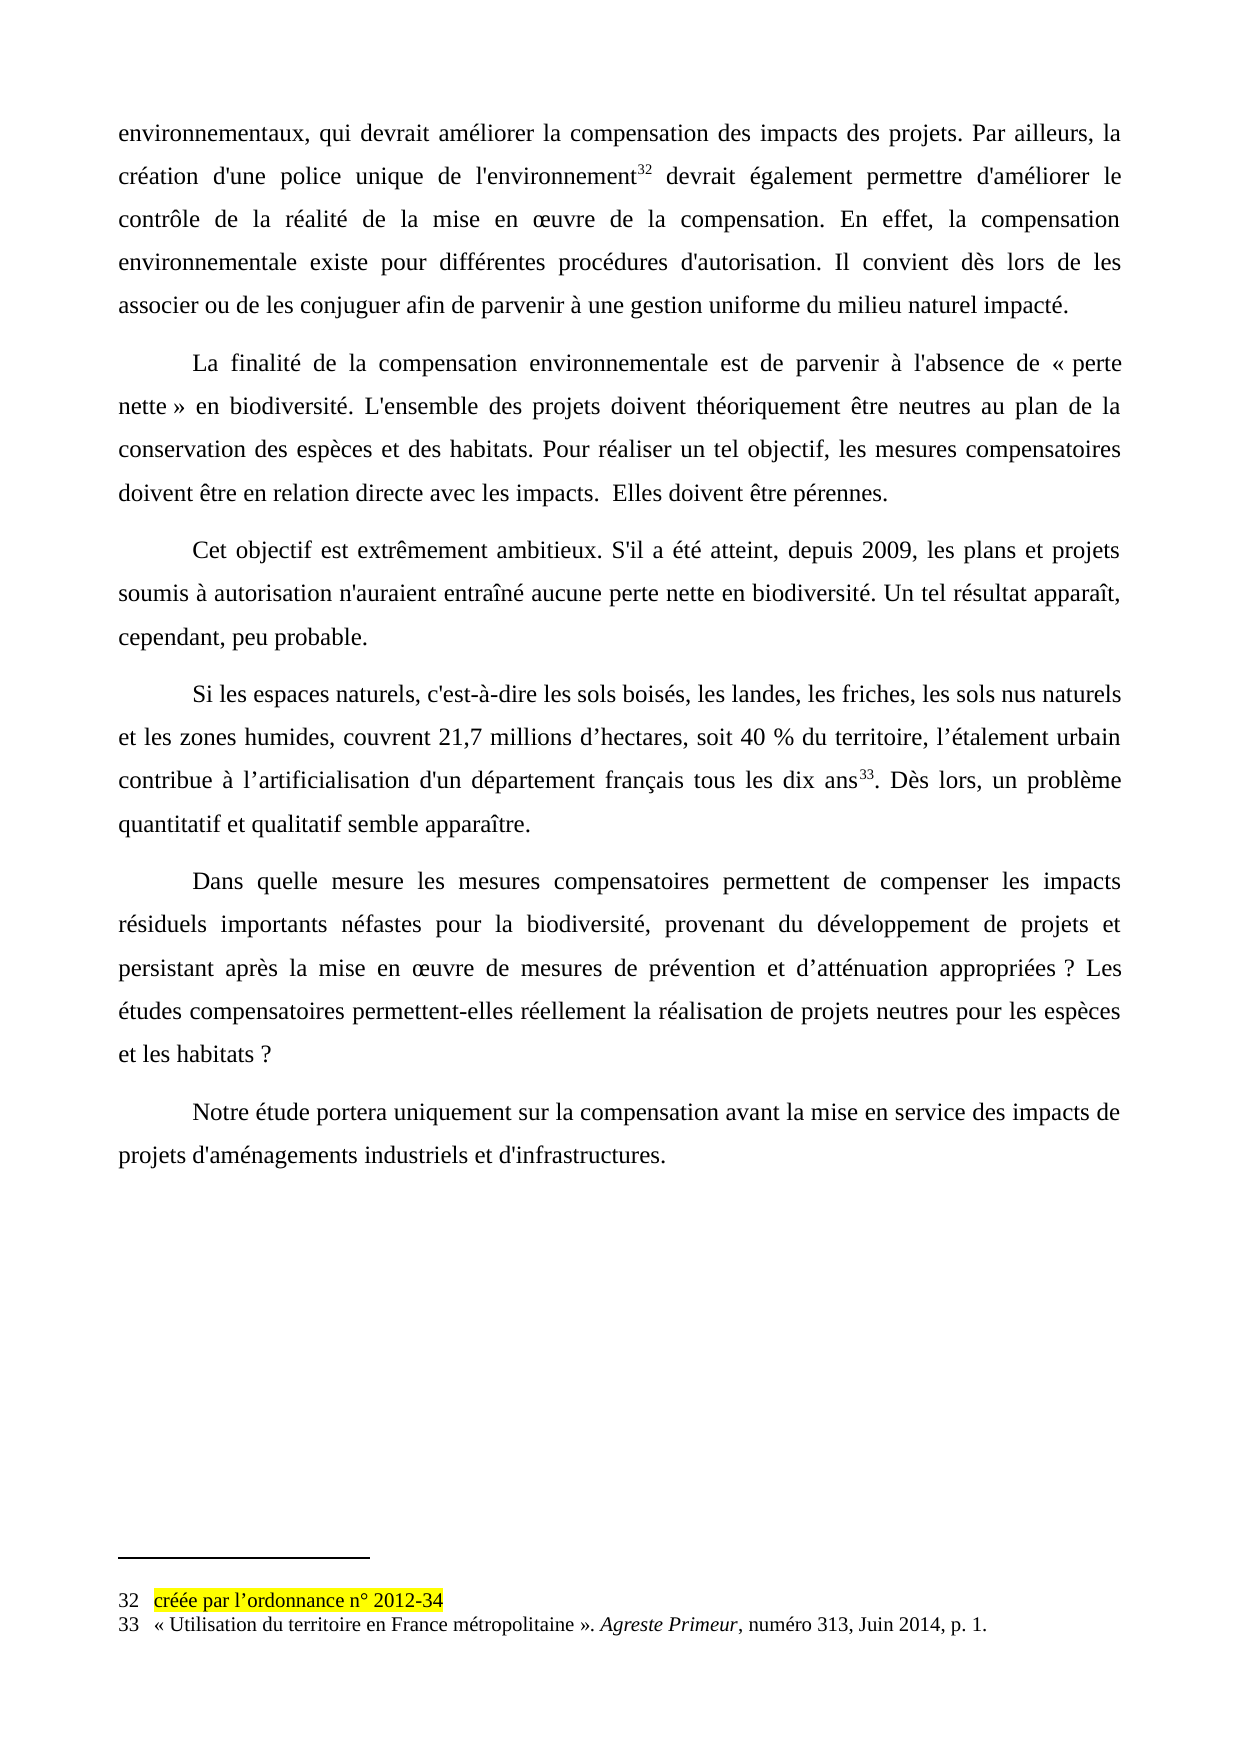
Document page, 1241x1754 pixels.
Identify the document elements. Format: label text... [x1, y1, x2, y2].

text créée par l’ordonnance n° 2012-34 [118, 1588, 1122, 1612]
text Cet objectif est extrêmement ambitieux. S'il a été atteint, depuis 2009, les plans et projets soumis à autorisation n'auraient entraîné aucune perte nette en biodiversité. Un tel résultat apparaît, cependant, peu probable. [118, 535, 1122, 650]
text La finalité de la compensation environnementale est de parvenir à l'absence de « perte nette » en biodiversité. L'ensemble des projets doivent théoriquement être neutres au plan de la conservation des espèces et des habitats. Pour réaliser un tel objectif, les mesures compensatoires doivent être en relation directe avec les impacts. Elles doivent être pérennes. [118, 348, 1122, 506]
text Notre étude portera uniquement sur la compensation avant la mise en service des impacts de projets d'aménagements industriels et d'infrastructures. [118, 1097, 1122, 1168]
text Si les espaces naturels, c'est-à-dire les sols boisés, les landes, les friches, les sols nus naturels et les zones humides, couvrent 21,7 millions d’hectares, soit 40 % du territoire, l’étalement urbain contribue à l’artificialisation d'un département français tous les dix ans. Dès lors, un problème quantitatif et qualitatif semble apparaître. [118, 679, 1122, 837]
text Dans quelle mesure les mesures compensatoires permettent de compenser les impacts résiduels importants néfastes pour la biodiversité, provenant du développement de projets et persistant après la mise en œuvre de mesures de prévention et d’atténuation appropriées ? Les études compensatoires permettent-elles réellement la réalisation de projets neutres pour les espèces et les habitats ? [118, 866, 1122, 1068]
text « Utilisation du territoire en France métropolitaine ». Agreste Primeur, numéro 313, Juin 2014, p. 1. [118, 1612, 1122, 1636]
text environnementaux, qui devrait améliorer la compensation des impacts des projets. Par ailleurs, la création d'une police unique de l'environnement devrait également permettre d'améliorer le contrôle de la réalité de la mise en œuvre de la compensation. En effet, la compensation environnementale existe pour différentes procédures d'autorisation. Il convient dès lors de les associer ou de les conjuguer afin de parvenir à une gestion uniforme du milieu naturel impacté. [118, 118, 1122, 319]
